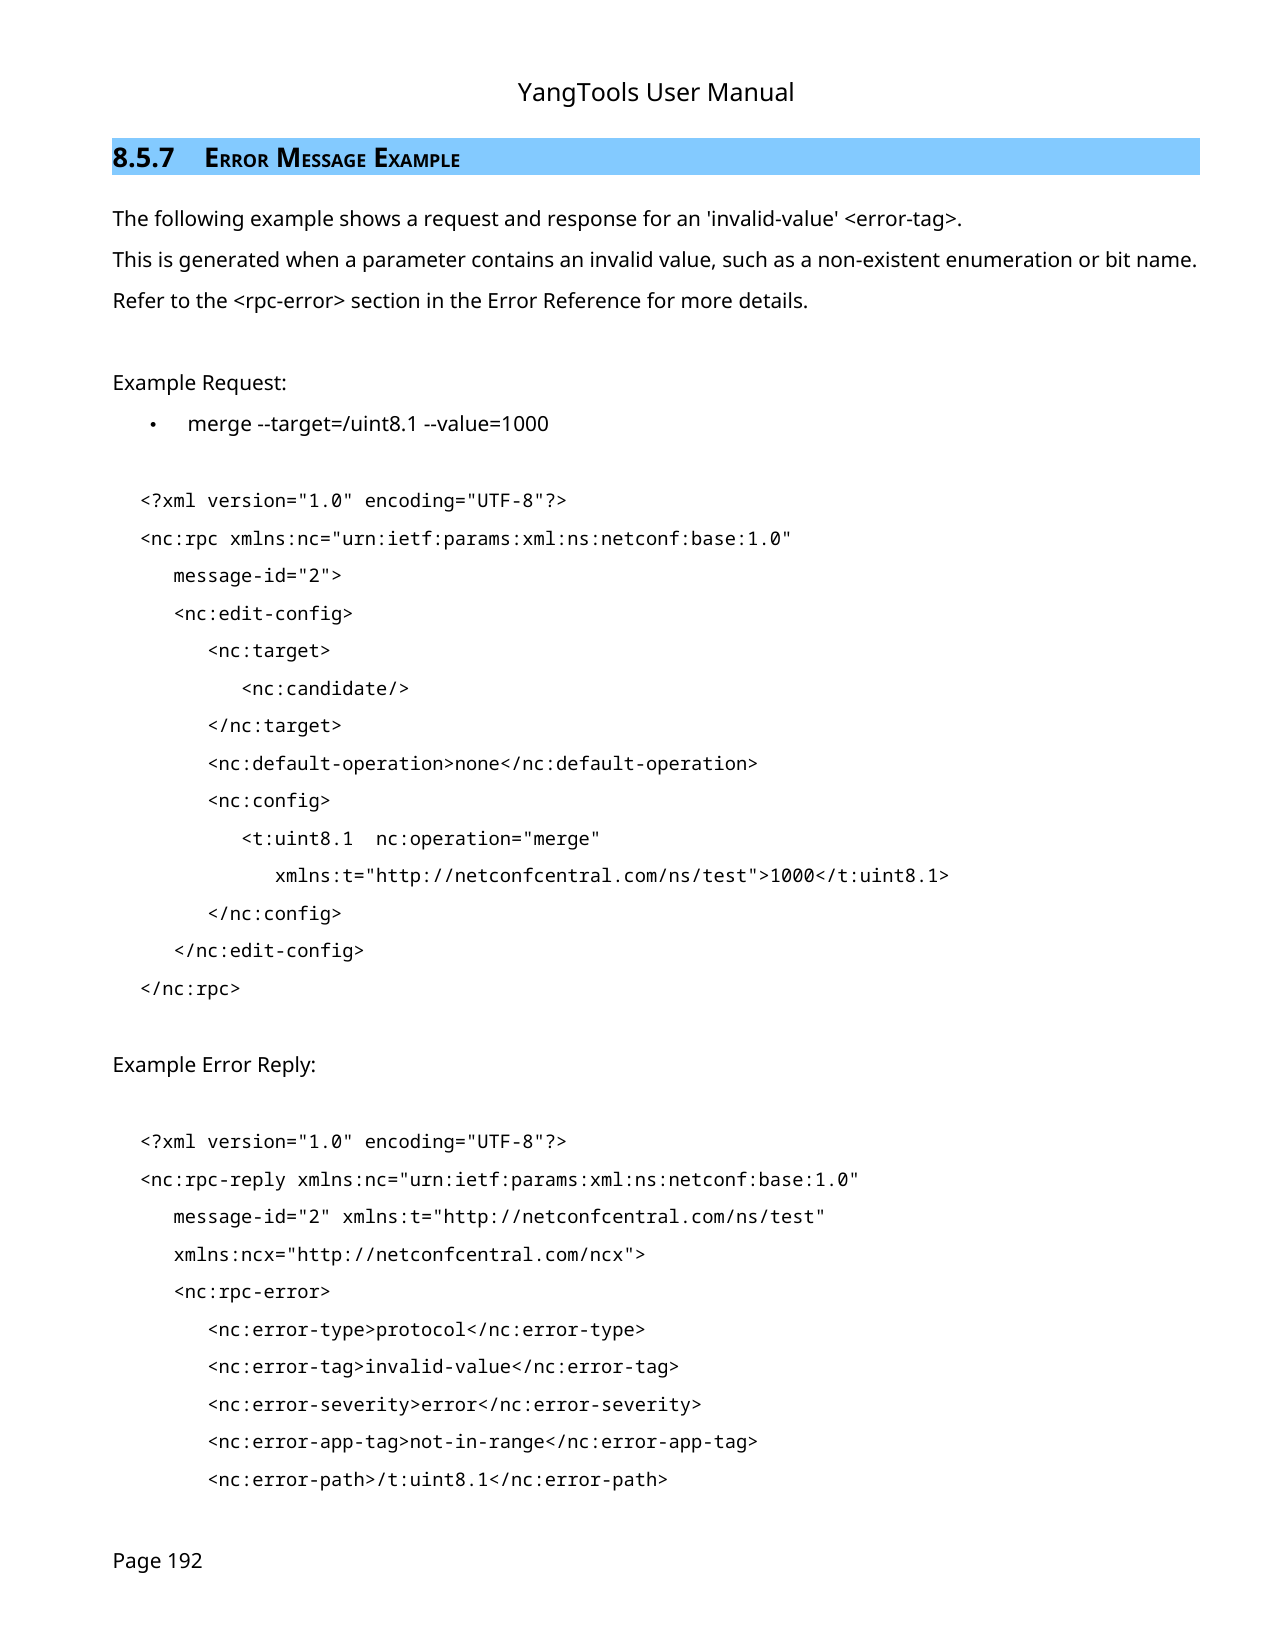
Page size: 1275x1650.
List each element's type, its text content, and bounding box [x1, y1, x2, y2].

text message-id="2" xmlns:t="http://netconfcentral.com/ns/test" [139, 1204, 1200, 1229]
text <t:uint8.1 nc:operation="merge" [139, 825, 1200, 851]
text <nc:default-operation>none</nc:default-operation> [139, 750, 1200, 776]
text <nc:candidate/> [139, 675, 1200, 701]
text The following example shows a request and response for an 'invalid-value' <error-tag>. [112, 204, 1200, 233]
text <nc:error-app-tag>not-in-range</nc:error-app-tag> [139, 1429, 1200, 1454]
text <nc:error-path>/t:uint8.1</nc:error-path> [139, 1466, 1200, 1492]
text Example Request: [112, 368, 1200, 397]
text <nc:rpc-reply xmlns:nc="urn:ietf:params:xml:ns:netconf:base:1.0" [139, 1166, 1200, 1192]
subtitle Error Message Example [112, 138, 1200, 175]
text </nc:config> [139, 900, 1200, 926]
text <nc:edit-config> [139, 600, 1200, 626]
text <nc:rpc xmlns:nc="urn:ietf:params:xml:ns:netconf:base:1.0" [139, 525, 1200, 551]
text <nc:config> [139, 788, 1200, 813]
text <nc:target> [139, 638, 1200, 663]
text <nc:rpc-error> [139, 1279, 1200, 1304]
text <?xml version="1.0" encoding="UTF-8"?> [139, 1129, 1200, 1154]
text xmlns:t="http://netconfcentral.com/ns/test">1000</t:uint8.1> [139, 863, 1200, 888]
text Example Error Reply: [112, 1050, 1200, 1079]
text </nc:rpc> [139, 975, 1200, 1001]
text xmlns:ncx="http://netconfcentral.com/ncx"> [139, 1241, 1200, 1267]
text <?xml version="1.0" encoding="UTF-8"?> [139, 488, 1200, 513]
text Refer to the <rpc-error> section in the Error Reference for more details. [112, 286, 1200, 315]
text message-id="2"> [139, 563, 1200, 588]
text This is generated when a parameter contains an invalid value, such as a non-existent enumeration or bit name. [112, 246, 1200, 274]
list merge --target=/uint8.1 --value=1000 [150, 409, 1200, 438]
text <nc:error-type>protocol</nc:error-type> [139, 1316, 1200, 1342]
text <nc:error-tag>invalid-value</nc:error-tag> [139, 1354, 1200, 1379]
text </nc:target> [139, 713, 1200, 738]
text <nc:error-severity>error</nc:error-severity> [139, 1391, 1200, 1417]
text </nc:edit-config> [139, 938, 1200, 963]
